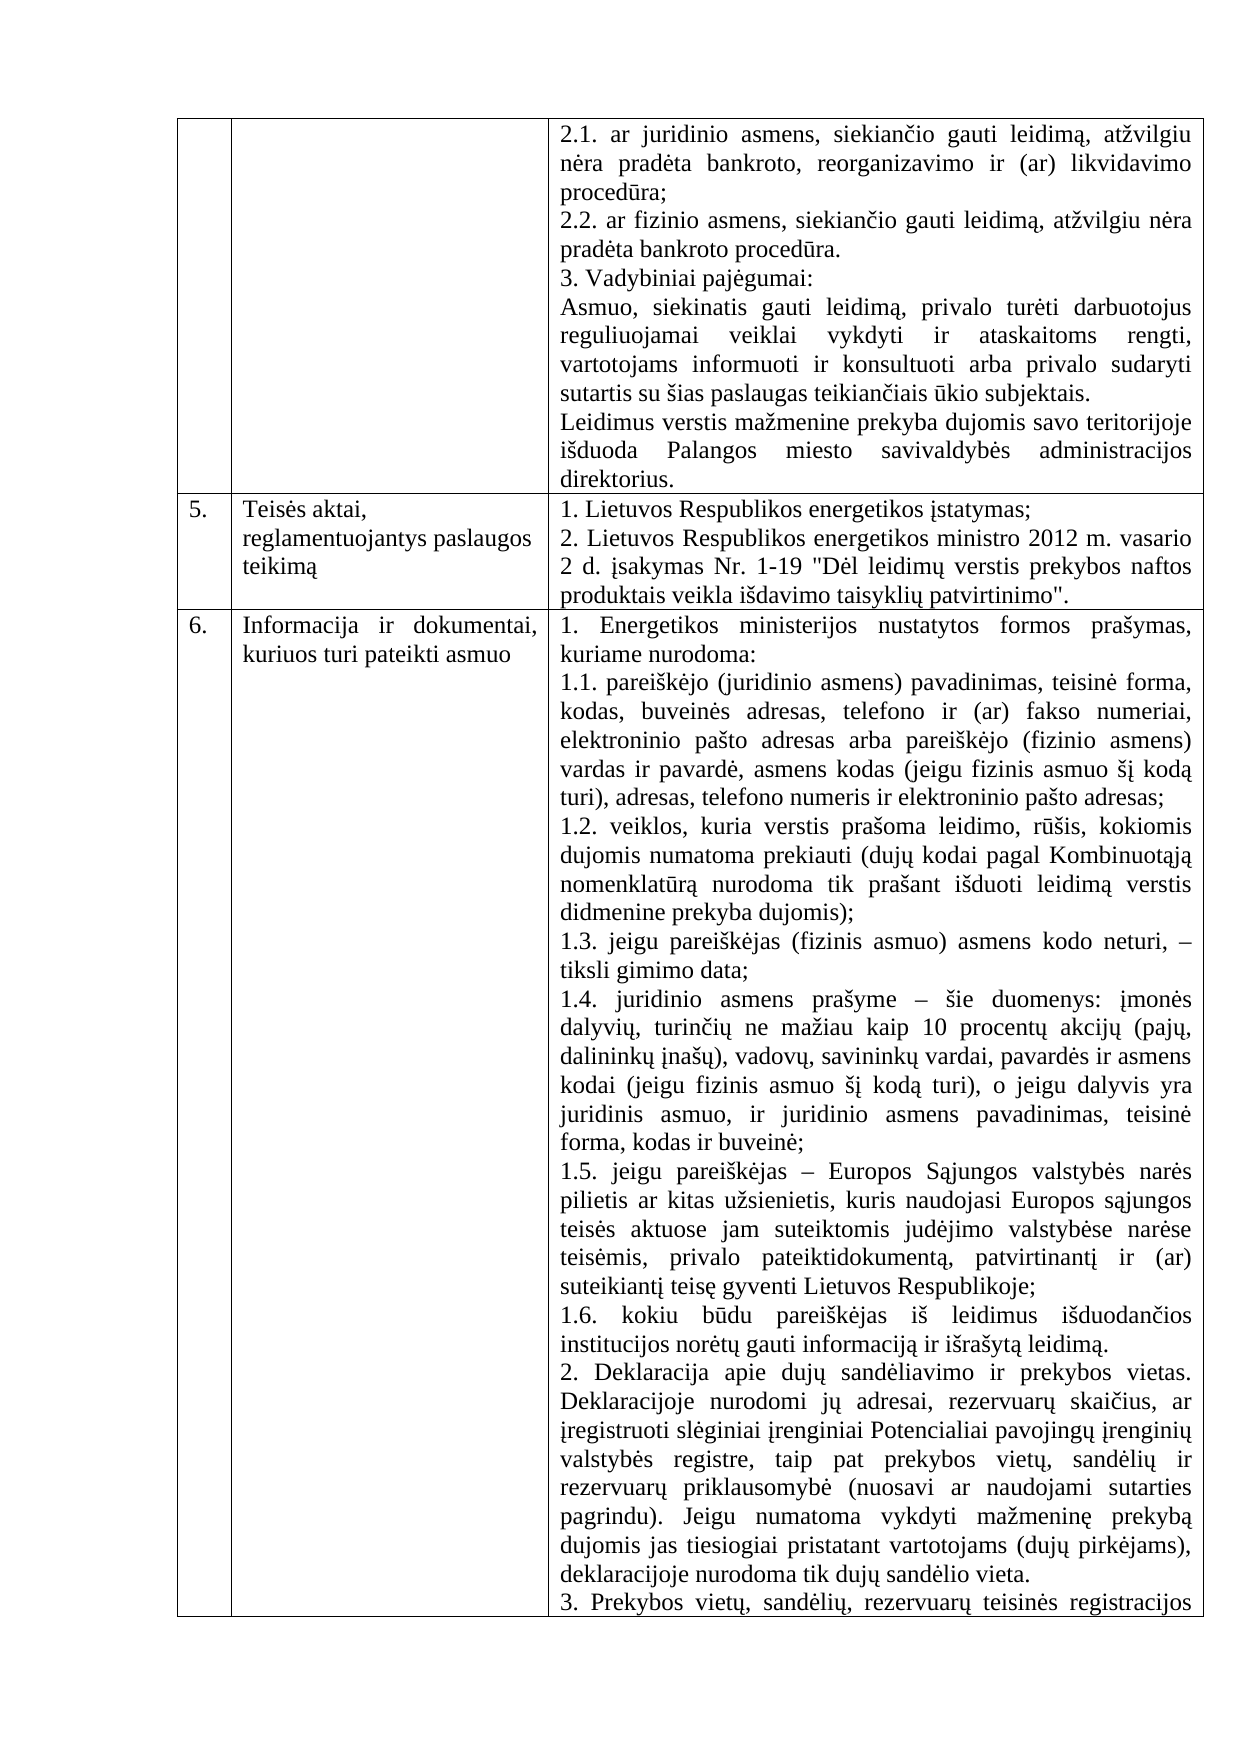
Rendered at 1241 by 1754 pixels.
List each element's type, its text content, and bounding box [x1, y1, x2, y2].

table_cell 1. Energetikos ministerijos nustatytos formos prašymas, kuriame nurodoma: 1.1. pareiškėjo (juridinio asmens) pavadinimas, teisinė forma, kodas, buveinės adresas, telefono ir (ar) fakso numeriai, elektroninio pašto adresas arba pareiškėjo (fizinio asmens) vardas ir pavardė, asmens kodas (jeigu fizinis asmuo šį kodą turi), adresas, telefono numeris ir elektroninio pašto adresas; 1.2. veiklos, kuria verstis prašoma leidimo, rūšis, kokiomis dujomis numatoma prekiauti (dujų kodai pagal Kombinuotąją nomenklatūrą nurodoma tik prašant išduoti leidimą verstis didmenine prekyba dujomis); 1.3. jeigu pareiškėjas (fizinis asmuo) asmens kodo neturi, – tiksli gimimo data; 1.4. juridinio asmens prašyme – šie duomenys: įmonės dalyvių, turinčių ne mažiau kaip 10 procentų akcijų (pajų, dalininkų įnašų), vadovų, savininkų vardai, pavardės ir asmens kodai (jeigu fizinis asmuo šį kodą turi), o jeigu dalyvis yra juridinis asmuo, ir juridinio asmens pavadinimas, teisinė forma, kodas ir buveinė; 1.5. jeigu pareiškėjas – Europos Sąjungos valstybės narės pilietis ar kitas užsienietis, kuris naudojasi Europos sąjungos teisės aktuose jam suteiktomis judėjimo valstybėse narėse teisėmis, privalo pateiktidokumentą, patvirtinantį ir (ar) suteikiantį teisę gyventi Lietuvos Respublikoje; 1.6. kokiu būdu pareiškėjas iš leidimus išduodančios institucijos norėtų gauti informaciją ir išrašytą leidimą. 2. Deklaracija apie dujų sandėliavimo ir prekybos vietas. Deklaracijoje nurodomi jų adresai, rezervuarų skaičius, ar įregistruoti slėginiai įrenginiai Potencialiai pavojingų įrenginių valstybės registre, taip pat prekybos vietų, sandėlių ir rezervuarų priklausomybė (nuosavi ar naudojami sutarties pagrindu). Jeigu numatoma vykdyti mažmeninę prekybą dujomis jas tiesiogiai pristatant vartotojams (dujų pirkėjams), deklaracijoje nurodoma tik dujų sandėlio vieta. 3. Prekybos vietų, sandėlių, rezervuarų teisinės registracijos [549, 610, 1203, 1616]
table_cell Informacija ir dokumentai, kuriuos turi pateikti asmuo [232, 610, 548, 1616]
table_cell [232, 119, 548, 493]
table_cell Teisės aktai, reglamentuojantys paslaugos teikimą [232, 494, 548, 609]
table_cell [178, 119, 231, 493]
table_cell 1. Lietuvos Respublikos energetikos įstatymas; 2. Lietuvos Respublikos energetikos ministro 2012 m. vasario 2 d. įsakymas Nr. 1-19 "Dėl leidimų verstis prekybos naftos produktais veikla išdavimo taisyklių patvirtinimo". [549, 494, 1203, 609]
table_cell 2.1. ar juridinio asmens, siekiančio gauti leidimą, atžvilgiu nėra pradėta bankroto, reorganizavimo ir (ar) likvidavimo procedūra; 2.2. ar fizinio asmens, siekiančio gauti leidimą, atžvilgiu nėra pradėta bankroto procedūra. 3. Vadybiniai pajėgumai: Asmuo, siekinatis gauti leidimą, privalo turėti darbuotojus reguliuojamai veiklai vykdyti ir ataskaitoms rengti, vartotojams informuoti ir konsultuoti arba privalo sudaryti sutartis su šias paslaugas teikiančiais ūkio subjektais. Leidimus verstis mažmenine prekyba dujomis savo teritorijoje išduoda Palangos miesto savivaldybės administracijos direktorius. [549, 119, 1203, 493]
table_cell 5. [178, 494, 231, 609]
table_cell 6. [178, 610, 231, 1616]
